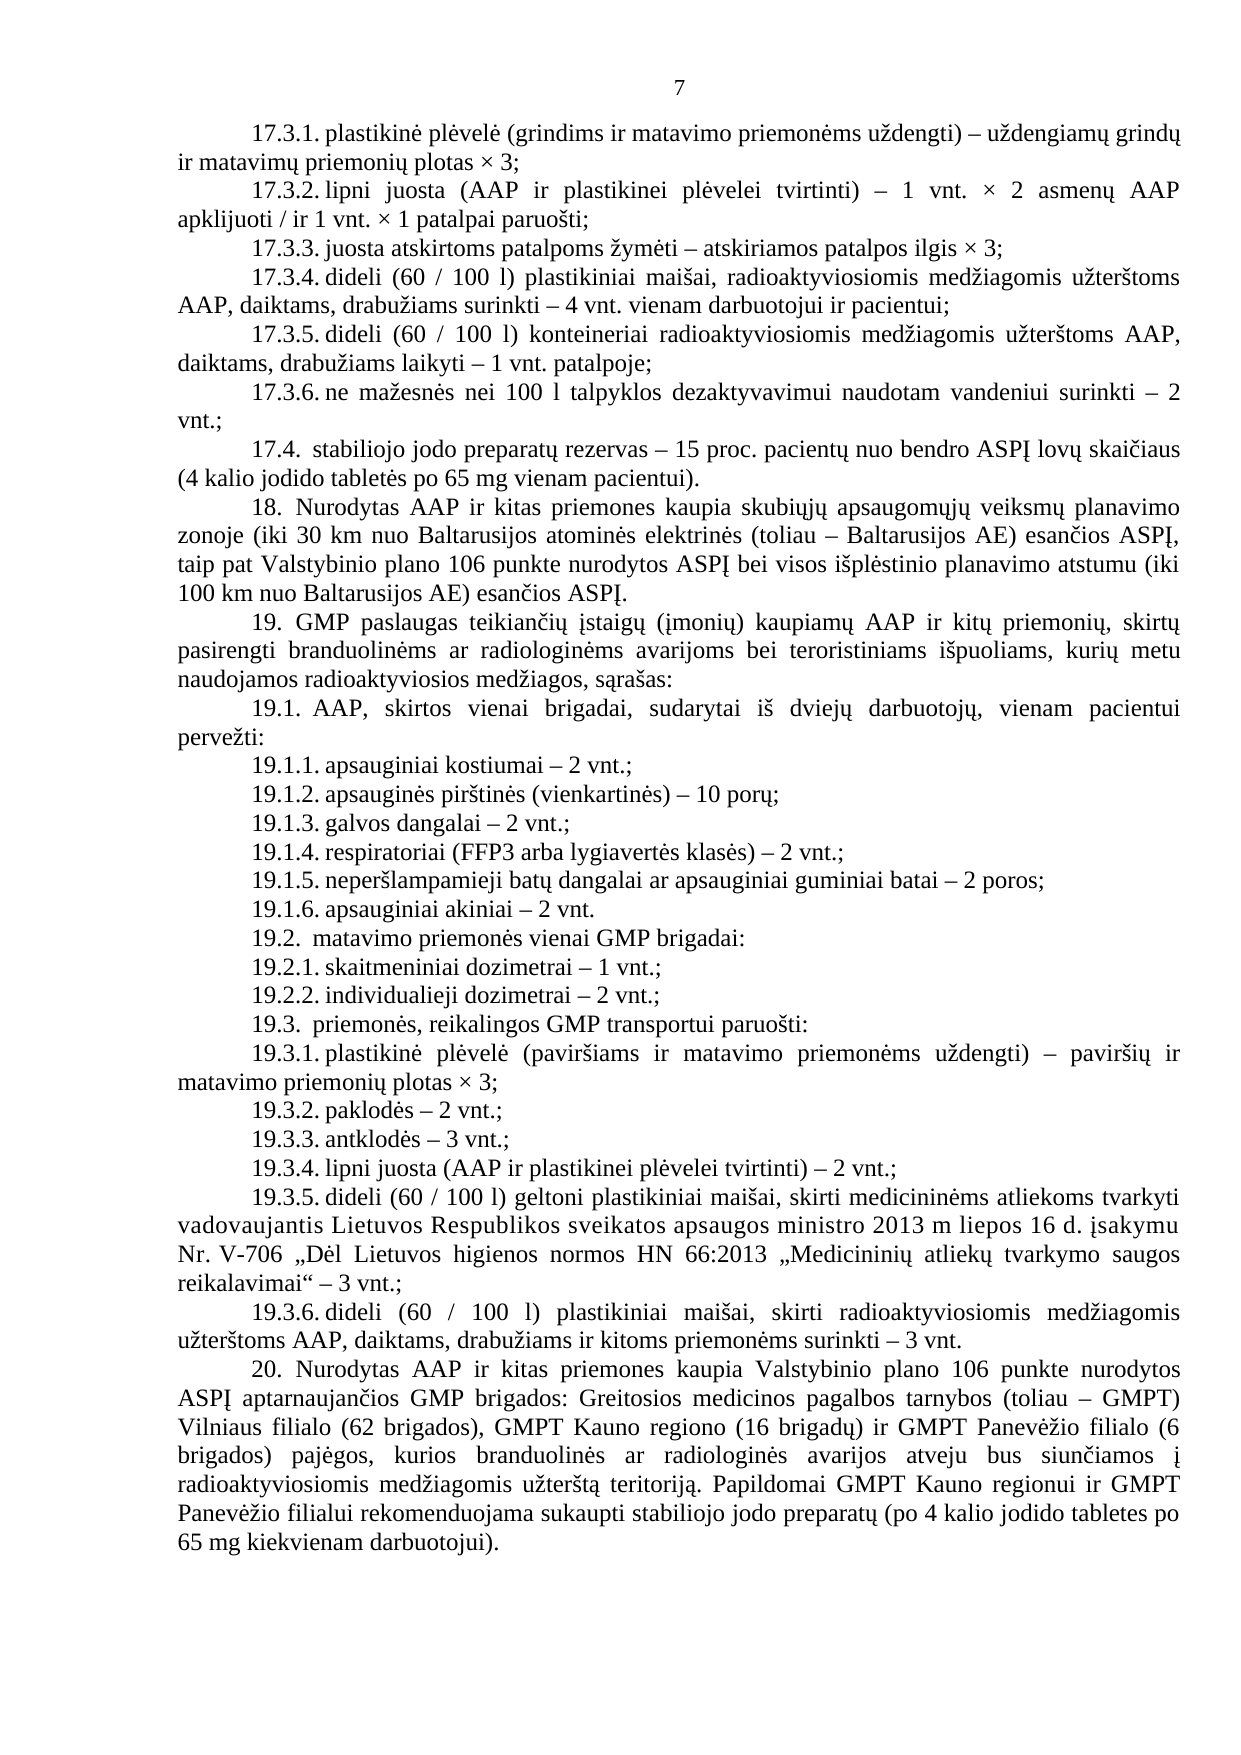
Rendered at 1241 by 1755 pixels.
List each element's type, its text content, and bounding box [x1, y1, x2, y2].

text 20. Nurodytas AAP ir kitas priemones kaupia Valstybinio plano 106 punkte nurodytos ASPĮ aptarnaujančios GMP brigados: Greitosios medicinos pagalbos tarnybos (toliau – GMPT) Vilniaus filialo (62 brigados), GMPT Kauno regiono (16 brigadų) ir GMPT Panevėžio filialo (6 brigados) pajėgos, kurios branduolinės ar radiologinės avarijos atveju bus siunčiamos į radioaktyviosiomis medžiagomis užterštą teritoriją. Papildomai GMPT Kauno regionui ir GMPT Panevėžio filialui rekomenduojama sukaupti stabiliojo jodo preparatų (po 4 kalio jodido tabletes po 65 mg kiekvienam darbuotojui). [177, 1354, 1181, 1556]
text 19.1. AAP, skirtos vienai brigadai, sudarytai iš dviejų darbuotojų, vienam pacientui pervežti: [177, 693, 1181, 751]
text 19.2. matavimo priemonės vienai GMP brigadai: [177, 923, 1181, 952]
text 19.2.1. skaitmeniniai dozimetrai – 1 vnt.; [177, 952, 1181, 981]
text 17.3.4. dideli (60 / 100 l) plastikiniai maišai, radioaktyviosiomis medžiagomis užterštoms AAP, daiktams, drabužiams surinkti – 4 vnt. vienam darbuotojui ir pacientui; [177, 262, 1181, 319]
text 18. Nurodytas AAP ir kitas priemones kaupia skubiųjų apsaugomųjų veiksmų planavimo zonoje (iki 30 km nuo Baltarusijos atominės elektrinės (toliau – Baltarusijos AE) esančios ASPĮ, taip pat Valstybinio plano 106 punkte nurodytos ASPĮ bei visos išplėstinio planavimo atstumu (iki 100 km nuo Baltarusijos AE) esančios ASPĮ. [177, 492, 1181, 607]
text 17.3.3. juosta atskirtoms patalpoms žymėti – atskiriamos patalpos ilgis × 3; [177, 233, 1181, 262]
text 19.2.2. individualieji dozimetrai – 2 vnt.; [177, 981, 1181, 1009]
text 19.1.1. apsauginiai kostiumai – 2 vnt.; [177, 751, 1181, 779]
text 19.1.5. neperšlampamieji batų dangalai ar apsauginiai guminiai batai – 2 poros; [177, 866, 1181, 894]
text 17.3.5. dideli (60 / 100 l) konteineriai radioaktyviosiomis medžiagomis užterštoms AAP, daiktams, drabužiams laikyti – 1 vnt. patalpoje; [177, 319, 1181, 377]
text 19.3.1. plastikinė plėvelė (paviršiams ir matavimo priemonėms uždengti) – paviršių ir matavimo priemonių plotas × 3; [177, 1038, 1181, 1096]
text 19.3.2. paklodės – 2 vnt.; [177, 1096, 1181, 1124]
text 19.3.4. lipni juosta (AAP ir plastikinei plėvelei tvirtinti) – 2 vnt.; [177, 1153, 1181, 1182]
text 17.3.2. lipni juosta (AAP ir plastikinei plėvelei tvirtinti) – 1 vnt. × 2 asmenų AAP apklijuoti / ir 1 vnt. × 1 patalpai paruošti; [177, 176, 1181, 233]
text 19.1.6. apsauginiai akiniai – 2 vnt. [177, 894, 1181, 923]
text 19.3. priemonės, reikalingos GMP transportui paruošti: [177, 1009, 1181, 1038]
text 19.1.2. apsauginės pirštinės (vienkartinės) – 10 porų; [177, 779, 1181, 808]
text 17.3.6. ne mažesnės nei 100 l talpyklos dezaktyvavimui naudotam vandeniui surinkti – 2 vnt.; [177, 377, 1181, 434]
text 19.3.3. antklodės – 3 vnt.; [177, 1124, 1181, 1153]
text 17.4. stabiliojo jodo preparatų rezervas – 15 proc. pacientų nuo bendro ASPĮ lovų skaičiaus (4 kalio jodido tabletės po 65 mg vienam pacientui). [177, 434, 1181, 492]
text 19.3.6. dideli (60 / 100 l) plastikiniai maišai, skirti radioaktyviosiomis medžiagomis užterštoms AAP, daiktams, drabužiams ir kitoms priemonėms surinkti – 3 vnt. [177, 1297, 1181, 1354]
text 19.3.5. dideli (60 / 100 l) geltoni plastikiniai maišai, skirti medicininėms atliekoms tvarkyti vadovaujantis Lietuvos Respublikos sveikatos apsaugos ministro 2013 m liepos 16 d. įsakymu Nr. V-706 „Dėl Lietuvos higienos normos HN 66:2013 „Medicininių atliekų tvarkymo saugos reikalavimai“ – 3 vnt.; [177, 1182, 1181, 1297]
text 19.1.4. respiratoriai (FFP3 arba lygiavertės klasės) – 2 vnt.; [177, 837, 1181, 866]
text 19. GMP paslaugas teikiančių įstaigų (įmonių) kaupiamų AAP ir kitų priemonių, skirtų pasirengti branduolinėms ar radiologinėms avarijoms bei teroristiniams išpuoliams, kurių metu naudojamos radioaktyviosios medžiagos, sąrašas: [177, 607, 1181, 693]
text 17.3.1. plastikinė plėvelė (grindims ir matavimo priemonėms uždengti) – uždengiamų grindų ir matavimų priemonių plotas × 3; [177, 118, 1181, 176]
text 19.1.3. galvos dangalai – 2 vnt.; [177, 808, 1181, 837]
